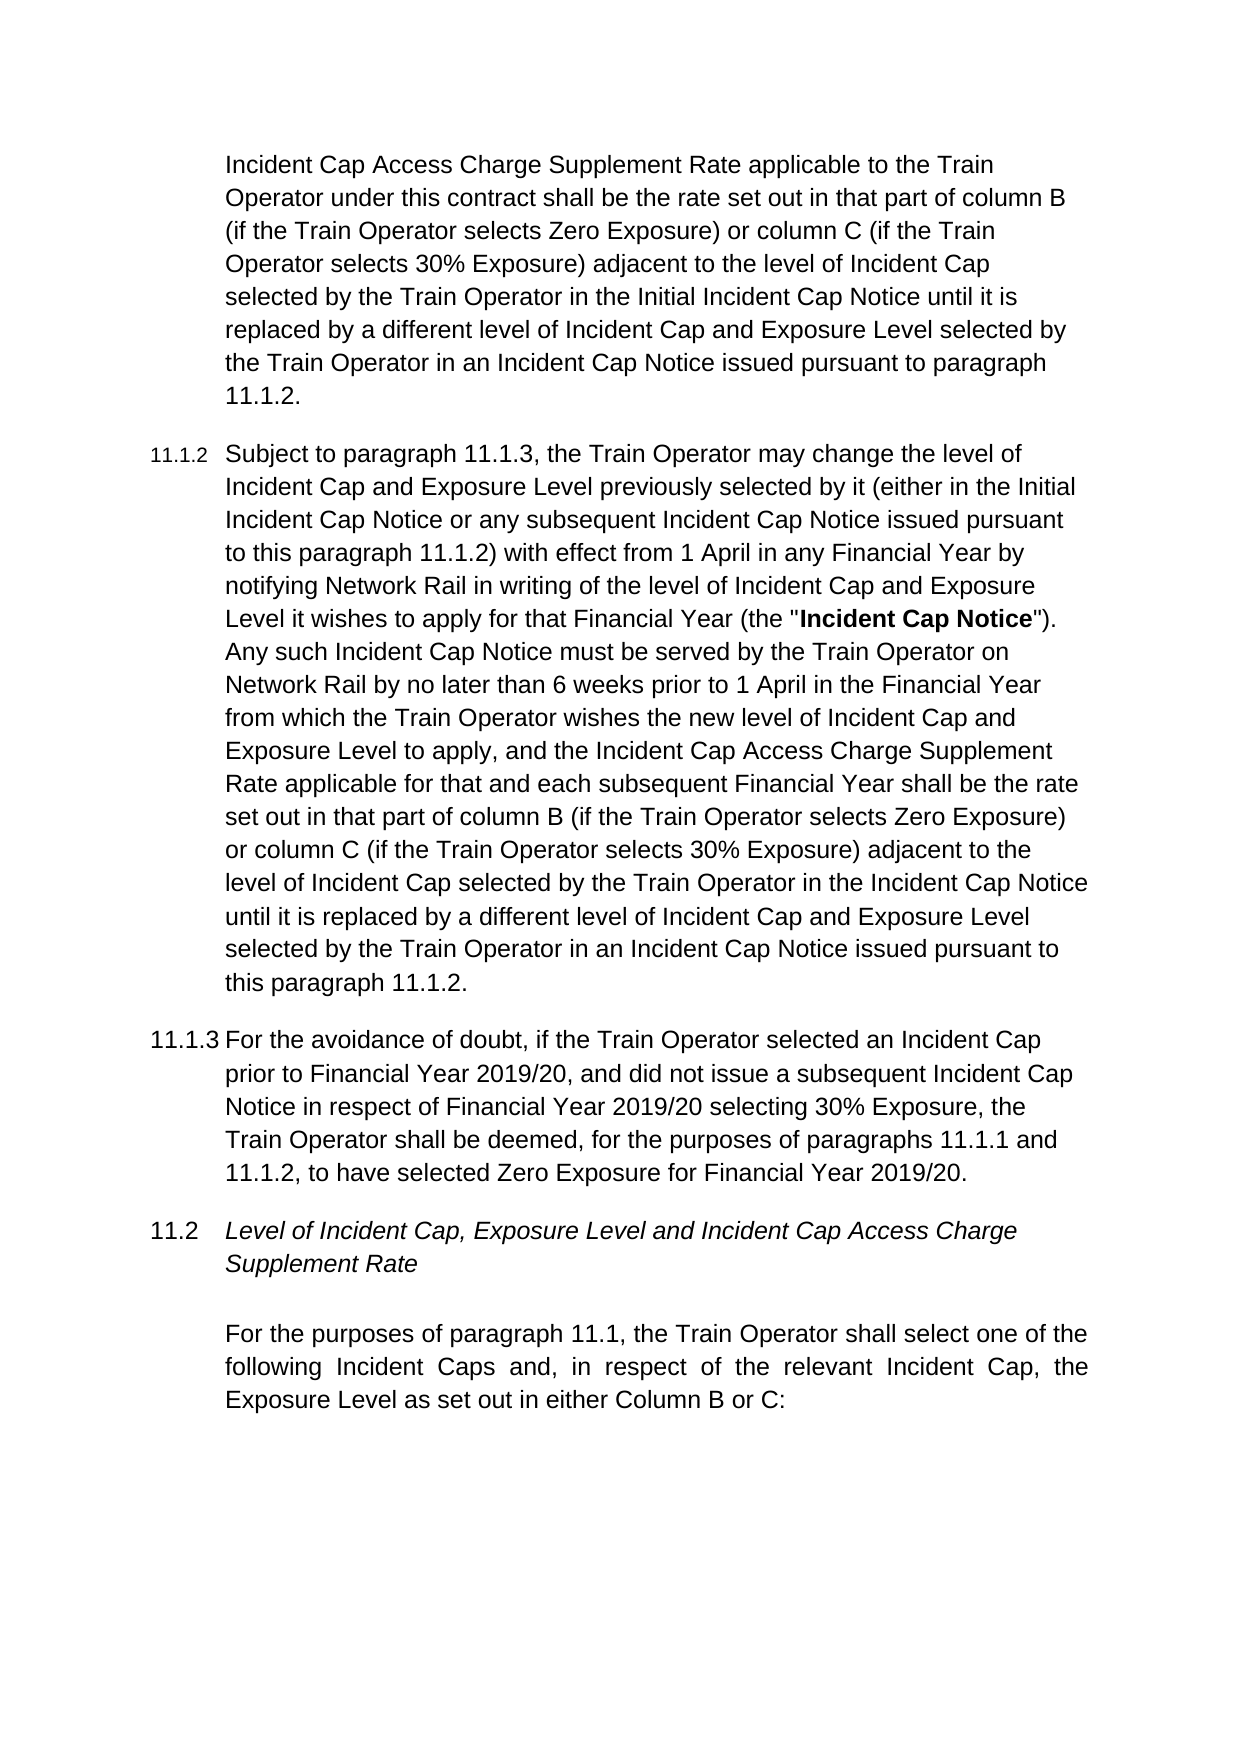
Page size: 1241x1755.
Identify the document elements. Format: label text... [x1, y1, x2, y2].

text For the purposes of paragraph 11.1, the Train Operator shall select one of the following Incident Caps and, in respect of the relevant Incident Cap, the Exposure Level as set out in either Column B or C: [225, 1319, 1090, 1414]
list Level of Incident Cap, Exposure Level and Incident Cap Access Charge Supplement Rate [150, 1216, 1090, 1277]
list For the avoidance of doubt, if the Train Operator selected an Incident Cap prior to Financial Year 2019/20, and did not issue a subsequent Incident Cap Notice in respect of Financial Year 2019/20 selecting 30% Exposure, the Train Operator shall be deemed, for the purposes of paragraphs 11.1.1 and 11.1.2, to have selected Zero Exposure for Financial Year 2019/20. [150, 1026, 1090, 1186]
list Incident Cap Access Charge Supplement Rate applicable to the Train Operator under this contract shall be the rate set out in that part of column B (if the Train Operator selects Zero Exposure) or column C (if the Train Operator selects 30% Exposure) adjacent to the level of Incident Cap selected by the Train Operator in the Initial Incident Cap Notice until it is replaced by a different level of Incident Cap and Exposure Level selected by the Train Operator in an Incident Cap Notice issued pursuant to paragraph 11.1.2. [150, 150, 1090, 410]
list Subject to paragraph 11.1.3, the Train Operator may change the level of Incident Cap and Exposure Level previously selected by it (either in the Initial Incident Cap Notice or any subsequent Incident Cap Notice issued pursuant to this paragraph 11.1.2) with effect from 1 April in any Financial Year by notifying Network Rail in writing of the level of Incident Cap and Exposure Level it wishes to apply for that Financial Year (the "Incident Cap Notice"). Any such Incident Cap Notice must be served by the Train Operator on Network Rail by no later than 6 weeks prior to 1 April in the Financial Year from which the Train Operator wishes the new level of Incident Cap and Exposure Level to apply, and the Incident Cap Access Charge Supplement Rate applicable for that and each subsequent Financial Year shall be the rate set out in that part of column B (if the Train Operator selects Zero Exposure) or column C (if the Train Operator selects 30% Exposure) adjacent to the level of Incident Cap selected by the Train Operator in the Incident Cap Notice until it is replaced by a different level of Incident Cap and Exposure Level selected by the Train Operator in an Incident Cap Notice issued pursuant to this paragraph 11.1.2. [150, 439, 1090, 996]
